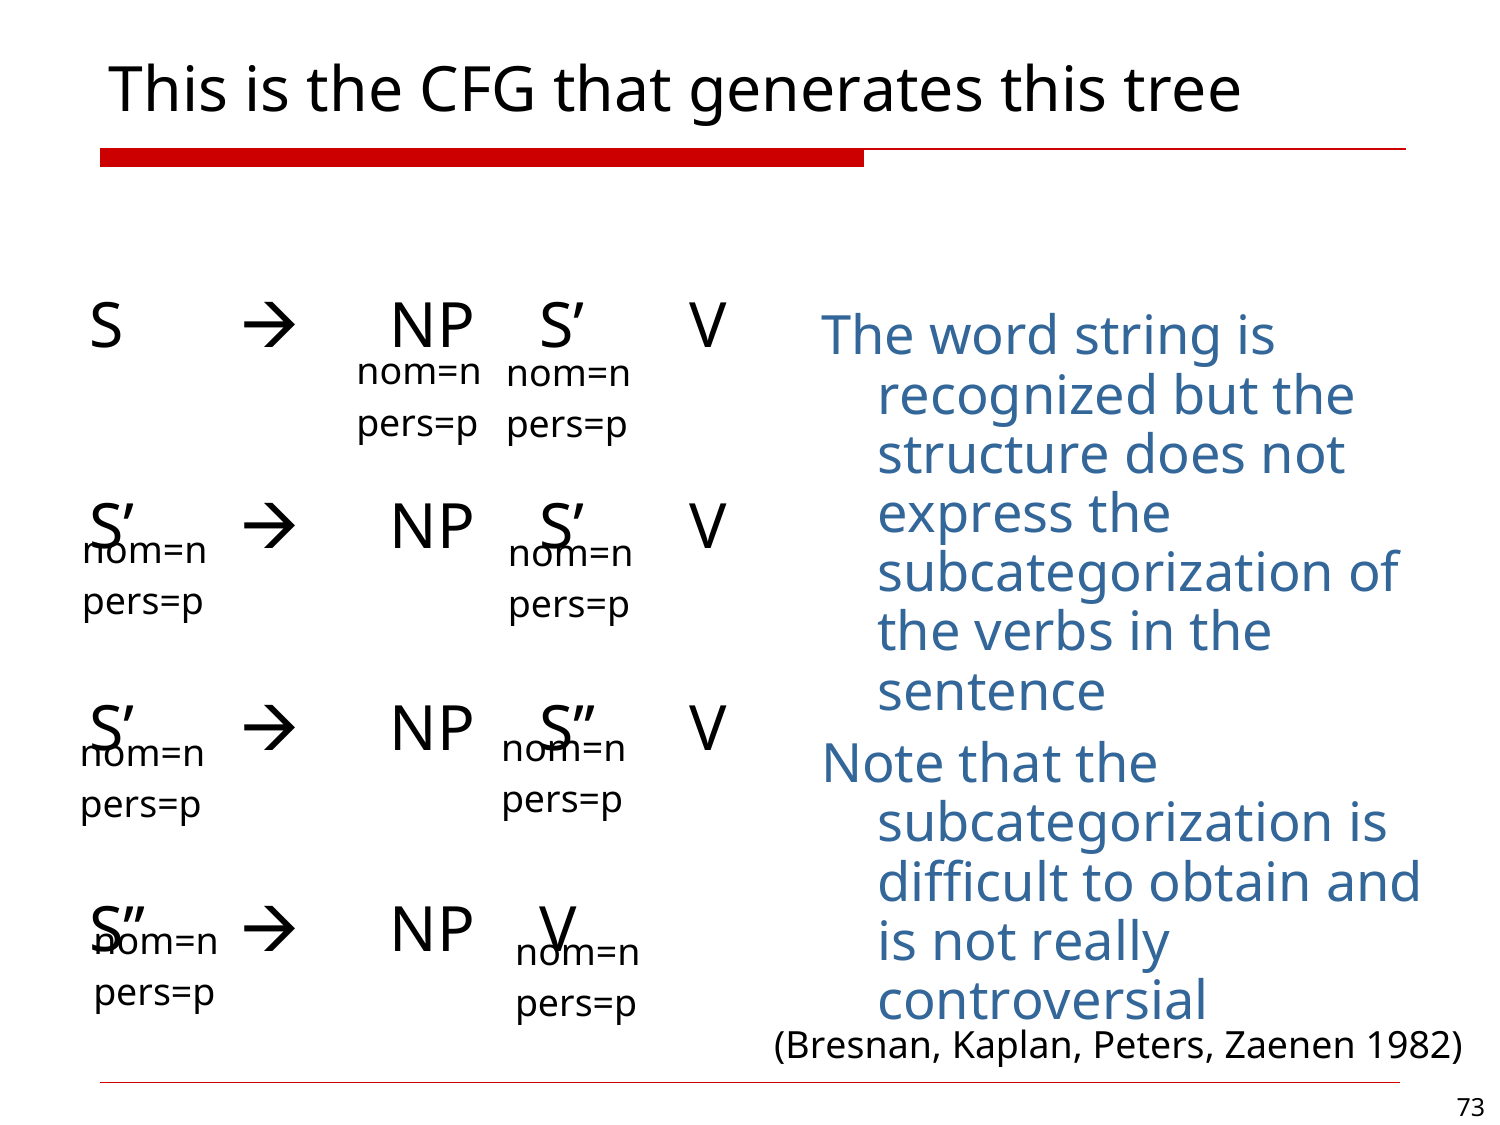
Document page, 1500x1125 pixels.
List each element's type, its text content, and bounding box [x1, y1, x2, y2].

text_box nom=n pers=p [507, 526, 660, 629]
text_box nom=n pers=p [93, 914, 245, 1017]
text_box nom=n pers=p [79, 726, 232, 829]
text_box nom=n pers=p [515, 925, 667, 1028]
text_box nom=n pers=p [500, 721, 653, 824]
text_box (Bresnan, Kaplan, Peters, Zaenen 1982) [759, 1018, 1479, 1075]
text_box nom=n pers=p [356, 345, 508, 448]
text_box The word string is recognized but the structure does not express the subcategorization of the verbs in the sentence Note that the subcategorization is difficult to obtain and is not really controversial [806, 299, 1480, 891]
title This is the CFG that generates this tree [94, 46, 1407, 138]
text_box nom=n pers=p [505, 346, 658, 449]
list S  NP S’ V S’  NP S’ V S’  NP S’’ V S’’  NP V [75, 273, 824, 1065]
text_box nom=n pers=p [81, 523, 234, 626]
